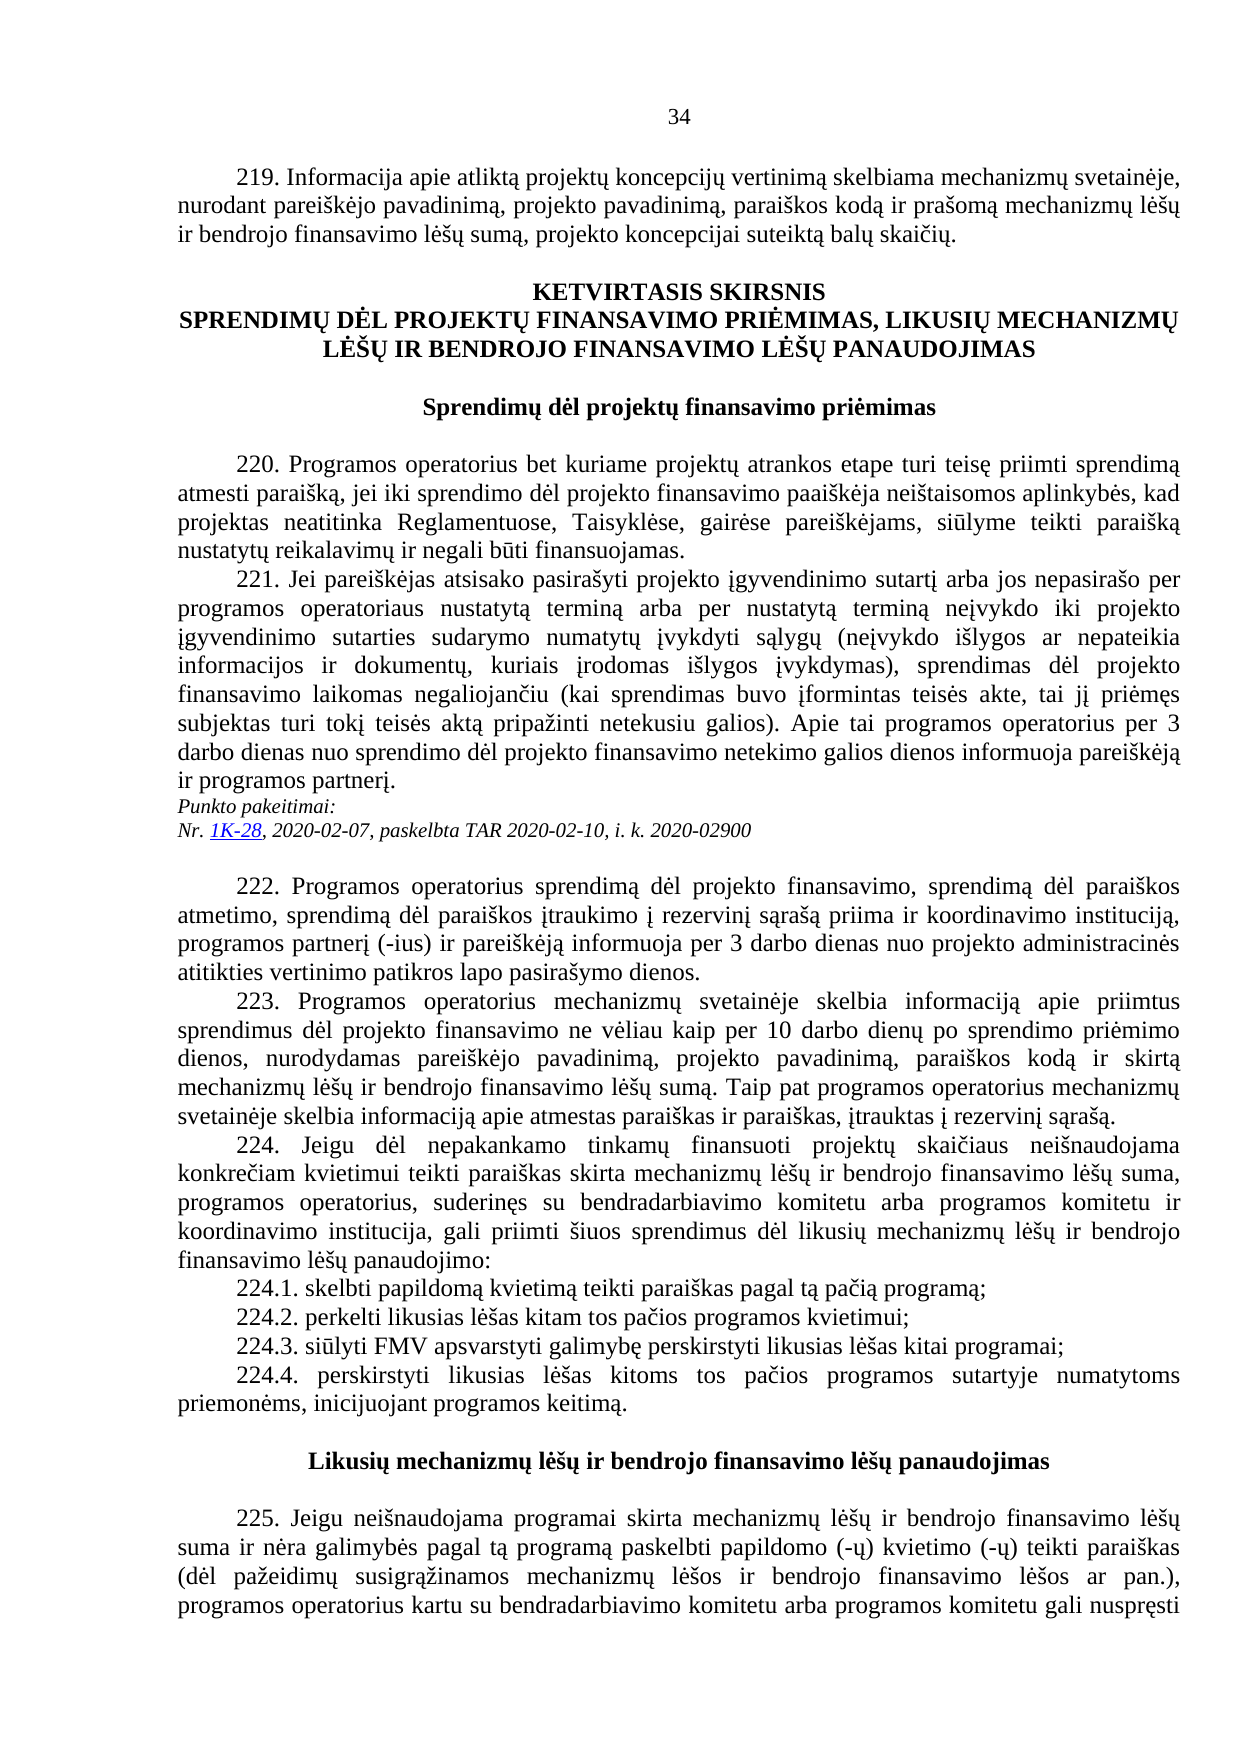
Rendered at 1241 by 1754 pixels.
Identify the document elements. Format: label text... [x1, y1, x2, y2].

text SPRENDIMŲ DĖL PROJEKTŲ FINANSAVIMO PRIĖMIMAS, LIKUSIŲ MECHANIZMŲ LĖŠŲ IR BENDROJO FINANSAVIMO LĖŠŲ PANAUDOJIMAS [177, 305, 1181, 363]
text 224.3. siūlyti FMV apsvarstyti galimybę perskirstyti likusias lėšas kitai programai; [177, 1331, 1181, 1360]
text 220. Programos operatorius bet kuriame projektų atrankos etape turi teisę priimti sprendimą atmesti paraišką, jei iki sprendimo dėl projekto finansavimo paaiškėja neištaisomos aplinkybės, kad projektas neatitinka Reglamentuose, Taisyklėse, gairėse pareiškėjams, siūlyme teikti paraišką nustatytų reikalavimų ir negali būti finansuojamas. [177, 449, 1181, 564]
text 224. Jeigu dėl nepakankamo tinkamų finansuoti projektų skaičiaus neišnaudojama konkrečiam kvietimui teikti paraiškas skirta mechanizmų lėšų ir bendrojo finansavimo lėšų suma, programos operatorius, suderinęs su bendradarbiavimo komitetu arba programos komitetu ir koordinavimo institucija, gali priimti šiuos sprendimus dėl likusių mechanizmų lėšų ir bendrojo finansavimo lėšų panaudojimo: [177, 1130, 1181, 1273]
text 219. Informacija apie atliktą projektų koncepcijų vertinimą skelbiama mechanizmų svetainėje, nurodant pareiškėjo pavadinimą, projekto pavadinimą, paraiškos kodą ir prašomą mechanizmų lėšų ir bendrojo finansavimo lėšų sumą, projekto koncepcijai suteiktą balų skaičių. [177, 162, 1181, 248]
text KETVIRTASIS SKIRSNIS [177, 277, 1181, 305]
text 225. Jeigu neišnaudojama programai skirta mechanizmų lėšų ir bendrojo finansavimo lėšų suma ir nėra galimybės pagal tą programą paskelbti papildomo (-ų) kvietimo (-ų) teikti paraiškas (dėl pažeidimų susigrąžinamos mechanizmų lėšos ir bendrojo finansavimo lėšos ar pan.), programos operatorius kartu su bendradarbiavimo komitetu arba programos komitetu gali nuspręsti [177, 1503, 1181, 1618]
text 224.2. perkelti likusias lėšas kitam tos pačios programos kvietimui; [177, 1302, 1181, 1331]
text Sprendimų dėl projektų finansavimo priėmimas [177, 392, 1181, 420]
text Nr. 1K-28, 2020-02-07, paskelbta TAR 2020-02-10, i. k. 2020-02900 [177, 818, 1181, 842]
text 224.1. skelbti papildomą kvietimą teikti paraiškas pagal tą pačią programą; [177, 1273, 1181, 1302]
text 222. Programos operatorius sprendimą dėl projekto finansavimo, sprendimą dėl paraiškos atmetimo, sprendimą dėl paraiškos įtraukimo į rezervinį sąrašą priima ir koordinavimo instituciją, programos partnerį (-ius) ir pareiškėją informuoja per 3 darbo dienas nuo projekto administracinės atitikties vertinimo patikros lapo pasirašymo dienos. [177, 871, 1181, 986]
text Punkto pakeitimai: [177, 794, 1181, 818]
text 224.4. perskirstyti likusias lėšas kitoms tos pačios programos sutartyje numatytoms priemonėms, inicijuojant programos keitimą. [177, 1360, 1181, 1417]
text 223. Programos operatorius mechanizmų svetainėje skelbia informaciją apie priimtus sprendimus dėl projekto finansavimo ne vėliau kaip per 10 darbo dienų po sprendimo priėmimo dienos, nurodydamas pareiškėjo pavadinimą, projekto pavadinimą, paraiškos kodą ir skirtą mechanizmų lėšų ir bendrojo finansavimo lėšų sumą. Taip pat programos operatorius mechanizmų svetainėje skelbia informaciją apie atmestas paraiškas ir paraiškas, įtrauktas į rezervinį sąrašą. [177, 986, 1181, 1130]
text Likusių mechanizmų lėšų ir bendrojo finansavimo lėšų panaudojimas [177, 1446, 1181, 1475]
text 221. Jei pareiškėjas atsisako pasirašyti projekto įgyvendinimo sutartį arba jos nepasirašo per programos operatoriaus nustatytą terminą arba per nustatytą terminą neįvykdo iki projekto įgyvendinimo sutarties sudarymo numatytų įvykdyti sąlygų (neįvykdo išlygos ar nepateikia informacijos ir dokumentų, kuriais įrodomas išlygos įvykdymas), sprendimas dėl projekto finansavimo laikomas negaliojančiu (kai sprendimas buvo įformintas teisės akte, tai jį priėmęs subjektas turi tokį teisės aktą pripažinti netekusiu galios). Apie tai programos operatorius per 3 darbo dienas nuo sprendimo dėl projekto finansavimo netekimo galios dienos informuoja pareiškėją ir programos partnerį. [177, 564, 1181, 794]
